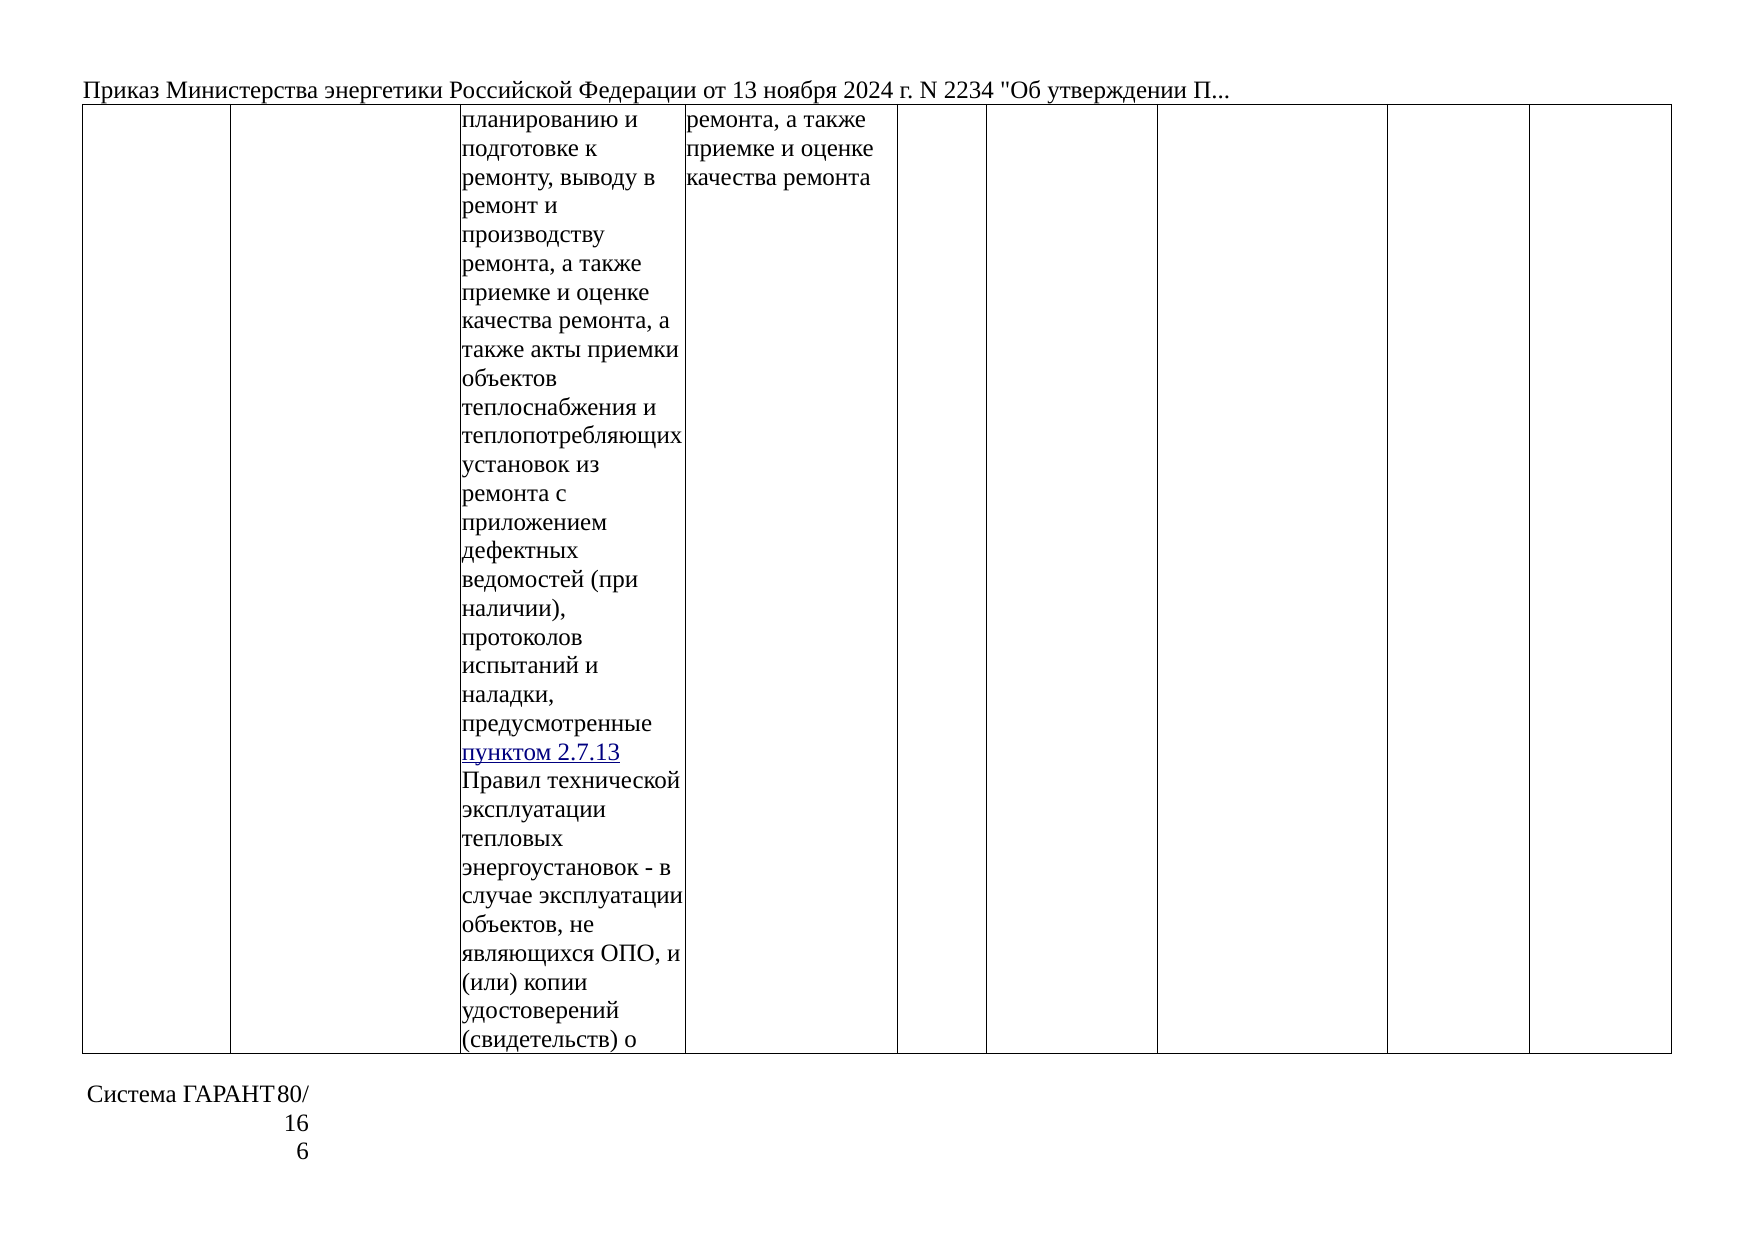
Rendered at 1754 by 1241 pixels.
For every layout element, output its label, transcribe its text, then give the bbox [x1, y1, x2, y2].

table_cell [1530, 105, 1671, 1053]
table_cell [987, 105, 1157, 1053]
table_cell ремонта, а также приемке и оценке качества ремонта [686, 105, 897, 1053]
table_cell [83, 105, 230, 1053]
table_cell [1158, 105, 1387, 1053]
table_cell [231, 105, 460, 1053]
table_cell [1388, 105, 1529, 1053]
table_cell планированию и подготовке к ремонту, выводу в ремонт и производству ремонта, а также приемке и оценке качества ремонта, а также акты приемки объектов теплоснабжения и теплопотребляющих установок из ремонта с приложением дефектных ведомостей (при наличии), протоколов испытаний и наладки, предусмотренные пунктом 2.7.13 Правил технической эксплуатации тепловых энергоустановок - в случае эксплуатации объектов, не являющихся ОПО, и (или) копии удостоверений (свидетельств) о [461, 105, 685, 1053]
table_cell [898, 105, 986, 1053]
